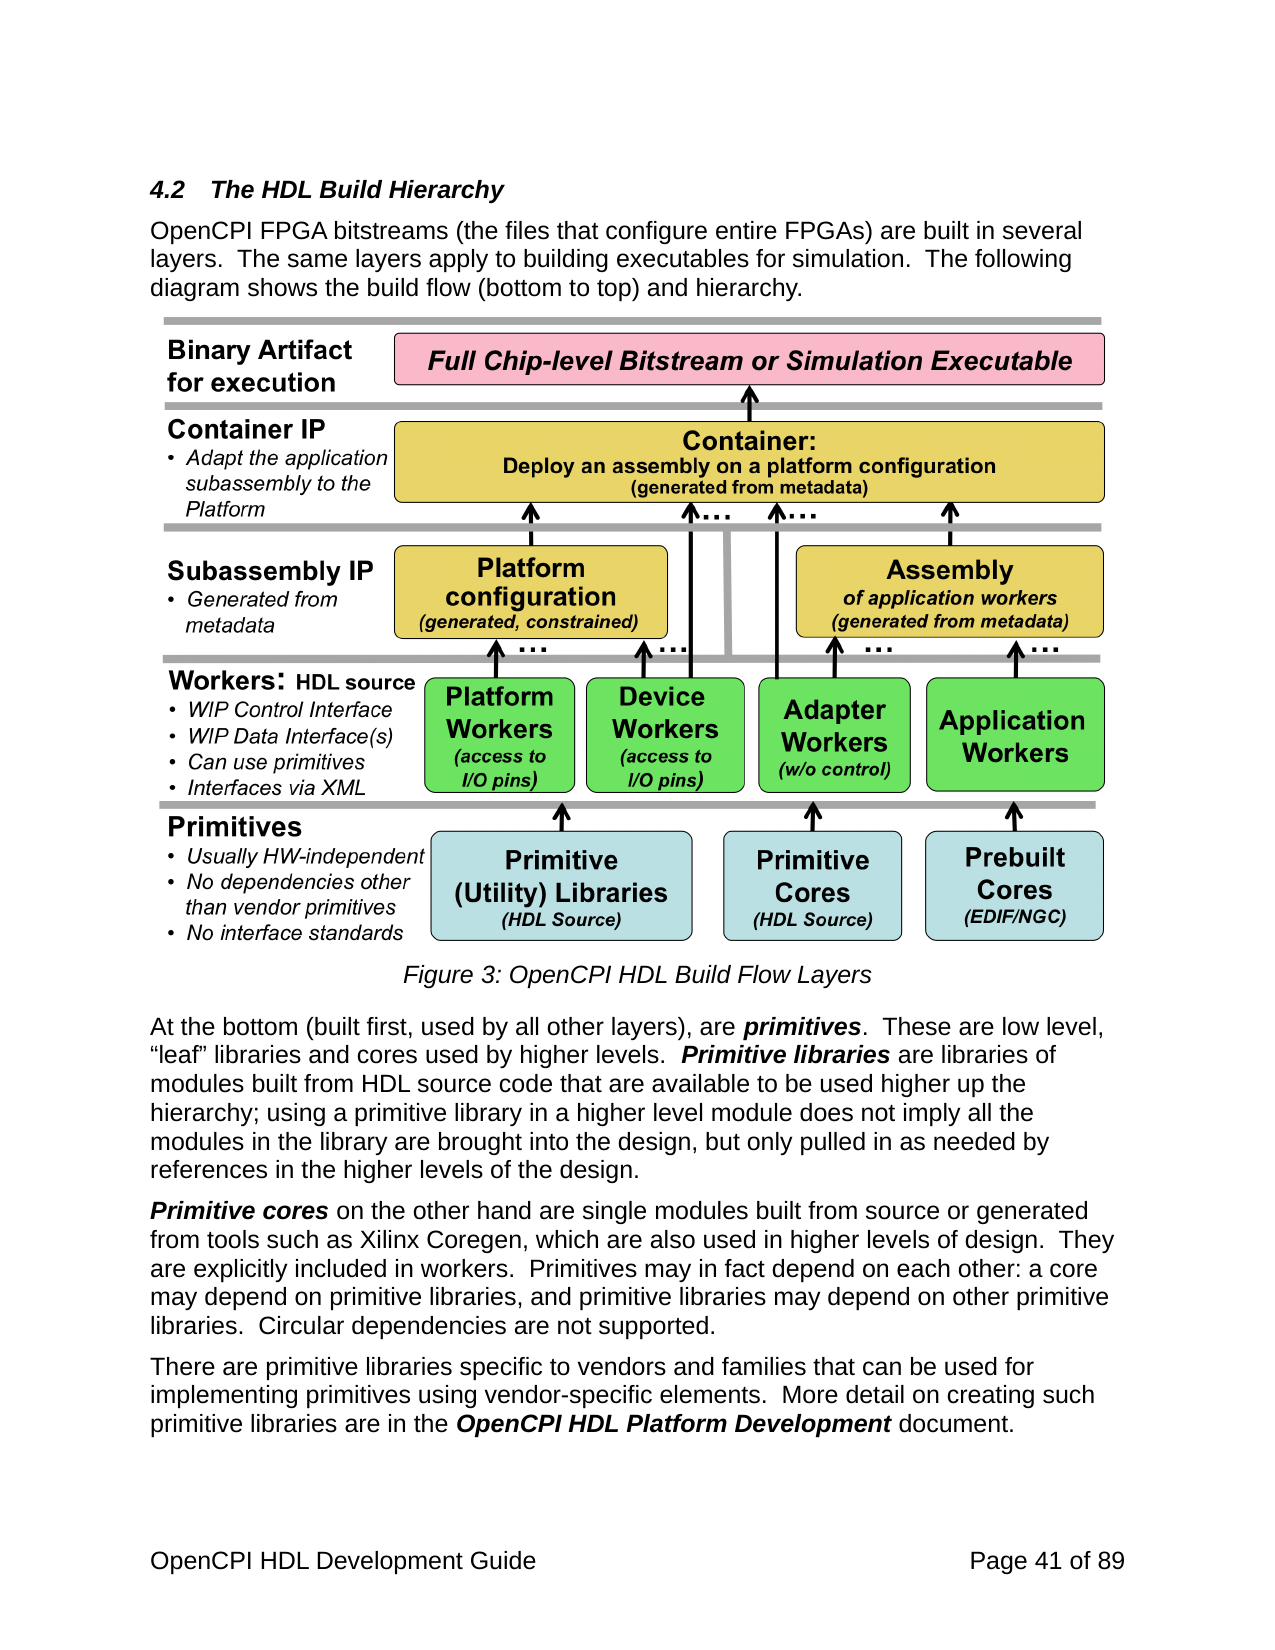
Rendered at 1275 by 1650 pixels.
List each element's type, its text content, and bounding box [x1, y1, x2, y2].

picture [159, 310, 1116, 946]
text At the bottom (built first, used by all other layers), are primitives. These are low level, “leaf” libraries and cores used by higher levels. Primitive libraries are libraries of modules built from HDL source code that are available to be used higher up the hierarchy; using a primitive library in a higher level module does not imply all the modules in the library are brought into the design, but only pulled in as needed by references in the higher levels of the design. [150, 1012, 1125, 1184]
text Figure 3: OpenCPI HDL Build Flow Layers [150, 960, 1125, 989]
text Primitive cores on the other hand are single modules built from source or generated from tools such as Xilinx Coregen, which are also used in higher levels of design. They are explicitly included in workers. Primitives may in fact depend on each other: a core may depend on primitive libraries, and primitive libraries may depend on other primitive libraries. Circular dependencies are not supported. [150, 1196, 1125, 1340]
subtitle The HDL Build Hierarchy [150, 175, 1125, 204]
text OpenCPI FPGA bitstreams (the files that configure entire FPGAs) are built in several layers. The same layers apply to building executables for simulation. The following diagram shows the build flow (bottom to top) and hierarchy. [150, 216, 1125, 302]
text There are primitive libraries specific to vendors and families that can be used for implementing primitives using vendor-specific elements. More detail on creating such primitive libraries are in the OpenCPI HDL Platform Development document. [150, 1352, 1125, 1438]
